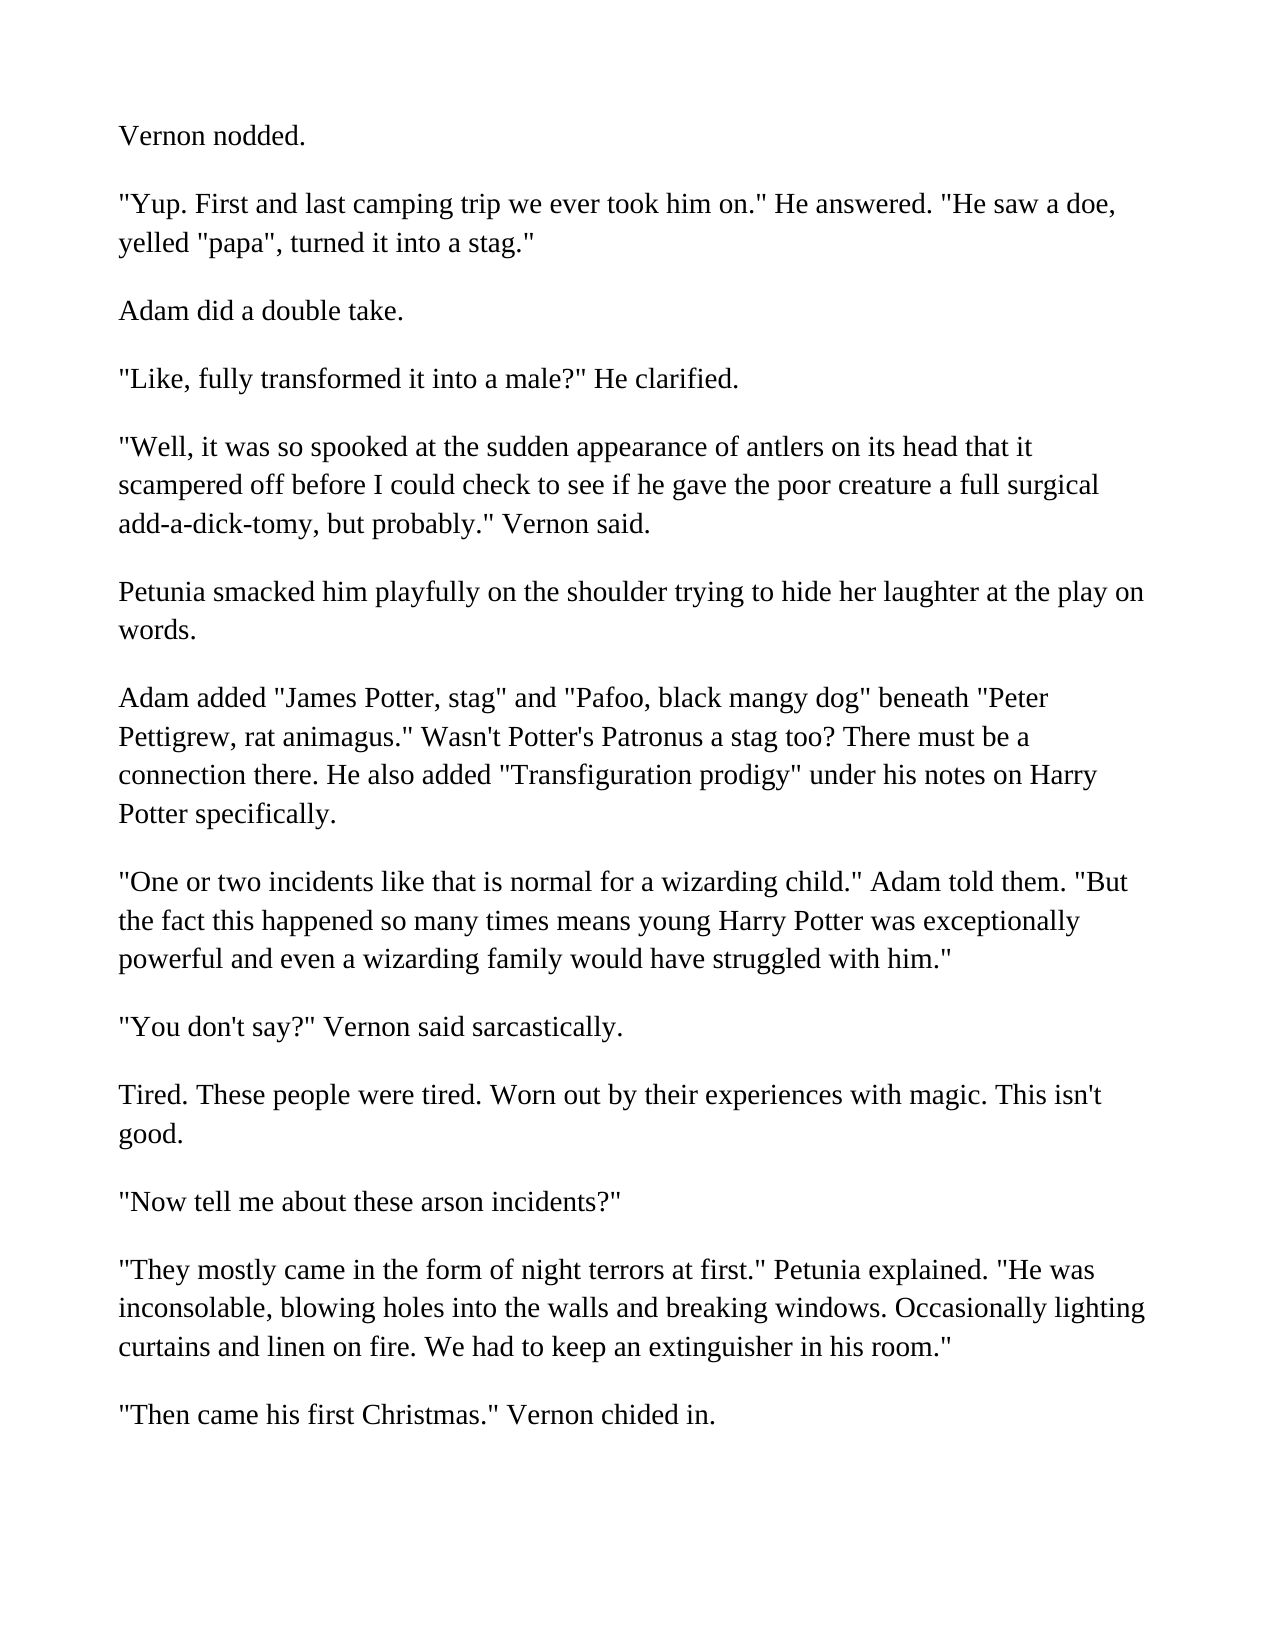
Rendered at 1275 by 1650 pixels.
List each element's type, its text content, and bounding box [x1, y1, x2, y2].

text Vernon nodded. [118, 118, 1157, 152]
text "They mostly came in the form of night terrors at first." Petunia explained. "He was inconsolable, blowing holes into the walls and breaking windows. Occasionally lighting curtains and linen on fire. We had to keep an extinguisher in his room." [118, 1252, 1157, 1362]
text "Now tell me about these arson incidents?" [118, 1184, 1157, 1217]
text Adam added "James Potter, stag" and "Pafoo, black mangy dog" beneath "Peter Pettigrew, rat animagus." Wasn't Potter's Patronus a stag too? There must be a connection there. He also added "Transfiguration prodigy" under his notes on Harry Potter specifically. [118, 680, 1157, 829]
text "Like, fully transformed it into a male?" He clarified. [118, 361, 1157, 394]
text "One or two incidents like that is normal for a wizarding child." Adam told them. "But the fact this happened so many times means young Harry Potter was exceptionally powerful and even a wizarding family would have struggled with him." [118, 864, 1157, 975]
text "You don't say?" Vernon said sarcastically. [118, 1009, 1157, 1043]
text "Well, it was so spooked at the sudden appearance of antlers on its head that it scampered off before I could check to see if he gave the poor creature a full surgical add-a-dick-tomy, but probably." Vernon said. [118, 429, 1157, 539]
text "Yup. First and last camping trip we ever took him on." He answered. "He saw a doe, yelled "papa", turned it into a stag." [118, 186, 1157, 258]
text Petunia smacked him playfully on the shoulder trying to hide her laughter at the play on words. [118, 574, 1157, 646]
text "Then came his first Christmas." Vernon chided in. [118, 1397, 1157, 1430]
text Tired. These people were tired. Worn out by their experiences with magic. This isn't good. [118, 1077, 1157, 1149]
text Adam did a double take. [118, 293, 1157, 326]
